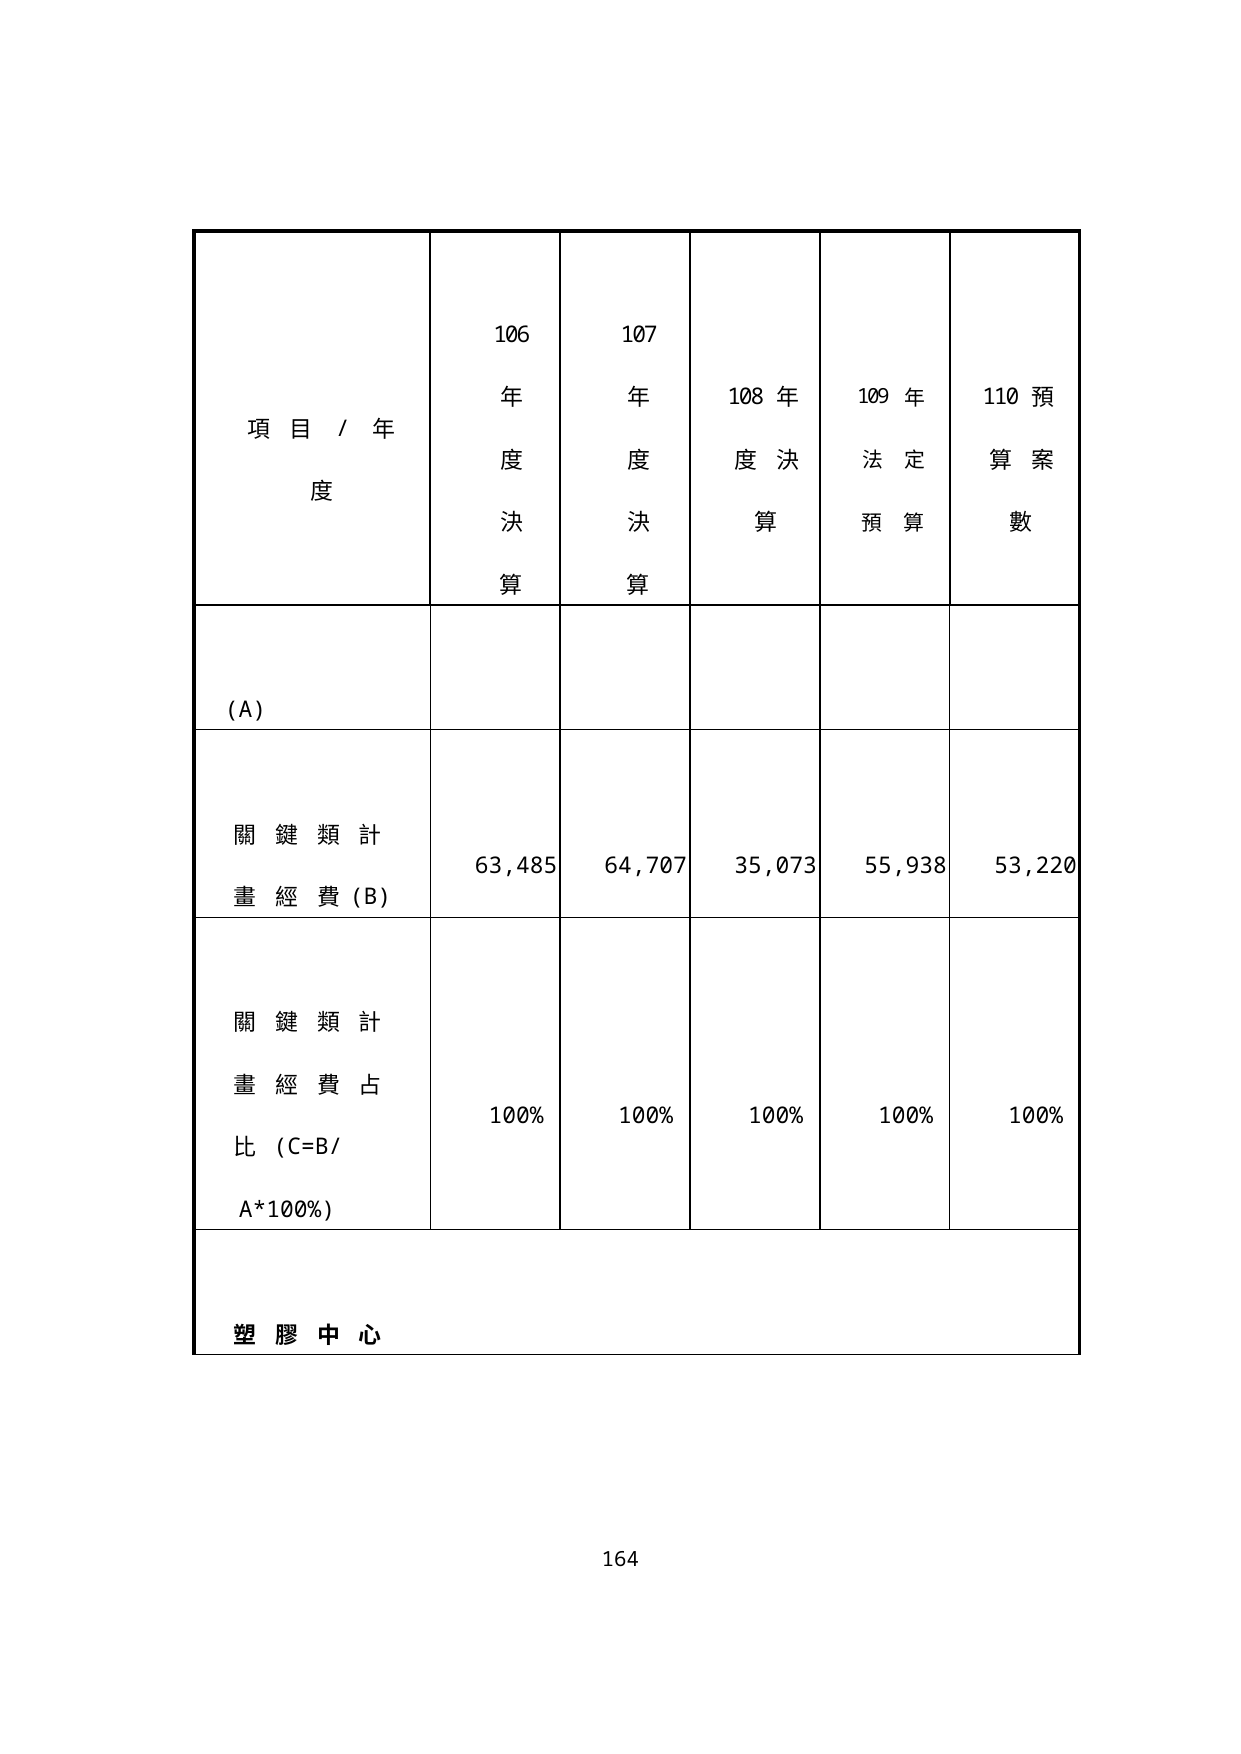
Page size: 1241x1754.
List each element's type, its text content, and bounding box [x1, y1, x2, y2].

table_cell [561, 606, 689, 729]
table_cell 55,938 [821, 730, 949, 917]
table_cell 關鍵類計畫經費占比(C=B/A*100%) [196, 918, 430, 1229]
table_cell [950, 606, 1078, 729]
table_cell 64,707 [561, 730, 689, 917]
table_cell 關鍵類計畫經費(B) [196, 730, 430, 917]
table_cell 100% [431, 918, 559, 1229]
table_cell (A) [196, 606, 430, 729]
table_header 110預算案數 [951, 233, 1078, 604]
table_header 106年度決算 [431, 233, 559, 604]
table_cell 35,073 [691, 730, 819, 917]
table_cell 塑膠中心 [196, 1230, 1078, 1354]
table_header 項目/年度 [196, 233, 429, 604]
table_cell 63,485 [431, 730, 559, 917]
table_cell [431, 606, 559, 729]
table_cell [821, 606, 949, 729]
table_cell 100% [691, 918, 819, 1229]
table_cell 100% [821, 918, 949, 1229]
table_cell 53,220 [950, 730, 1078, 917]
table_header 109年法定預算 [821, 233, 949, 604]
table_cell 100% [561, 918, 689, 1229]
table_cell [691, 606, 819, 729]
table_header 107年度決算 [561, 233, 689, 604]
table_cell 100% [950, 918, 1078, 1229]
table_header 108年度決算 [691, 233, 819, 604]
